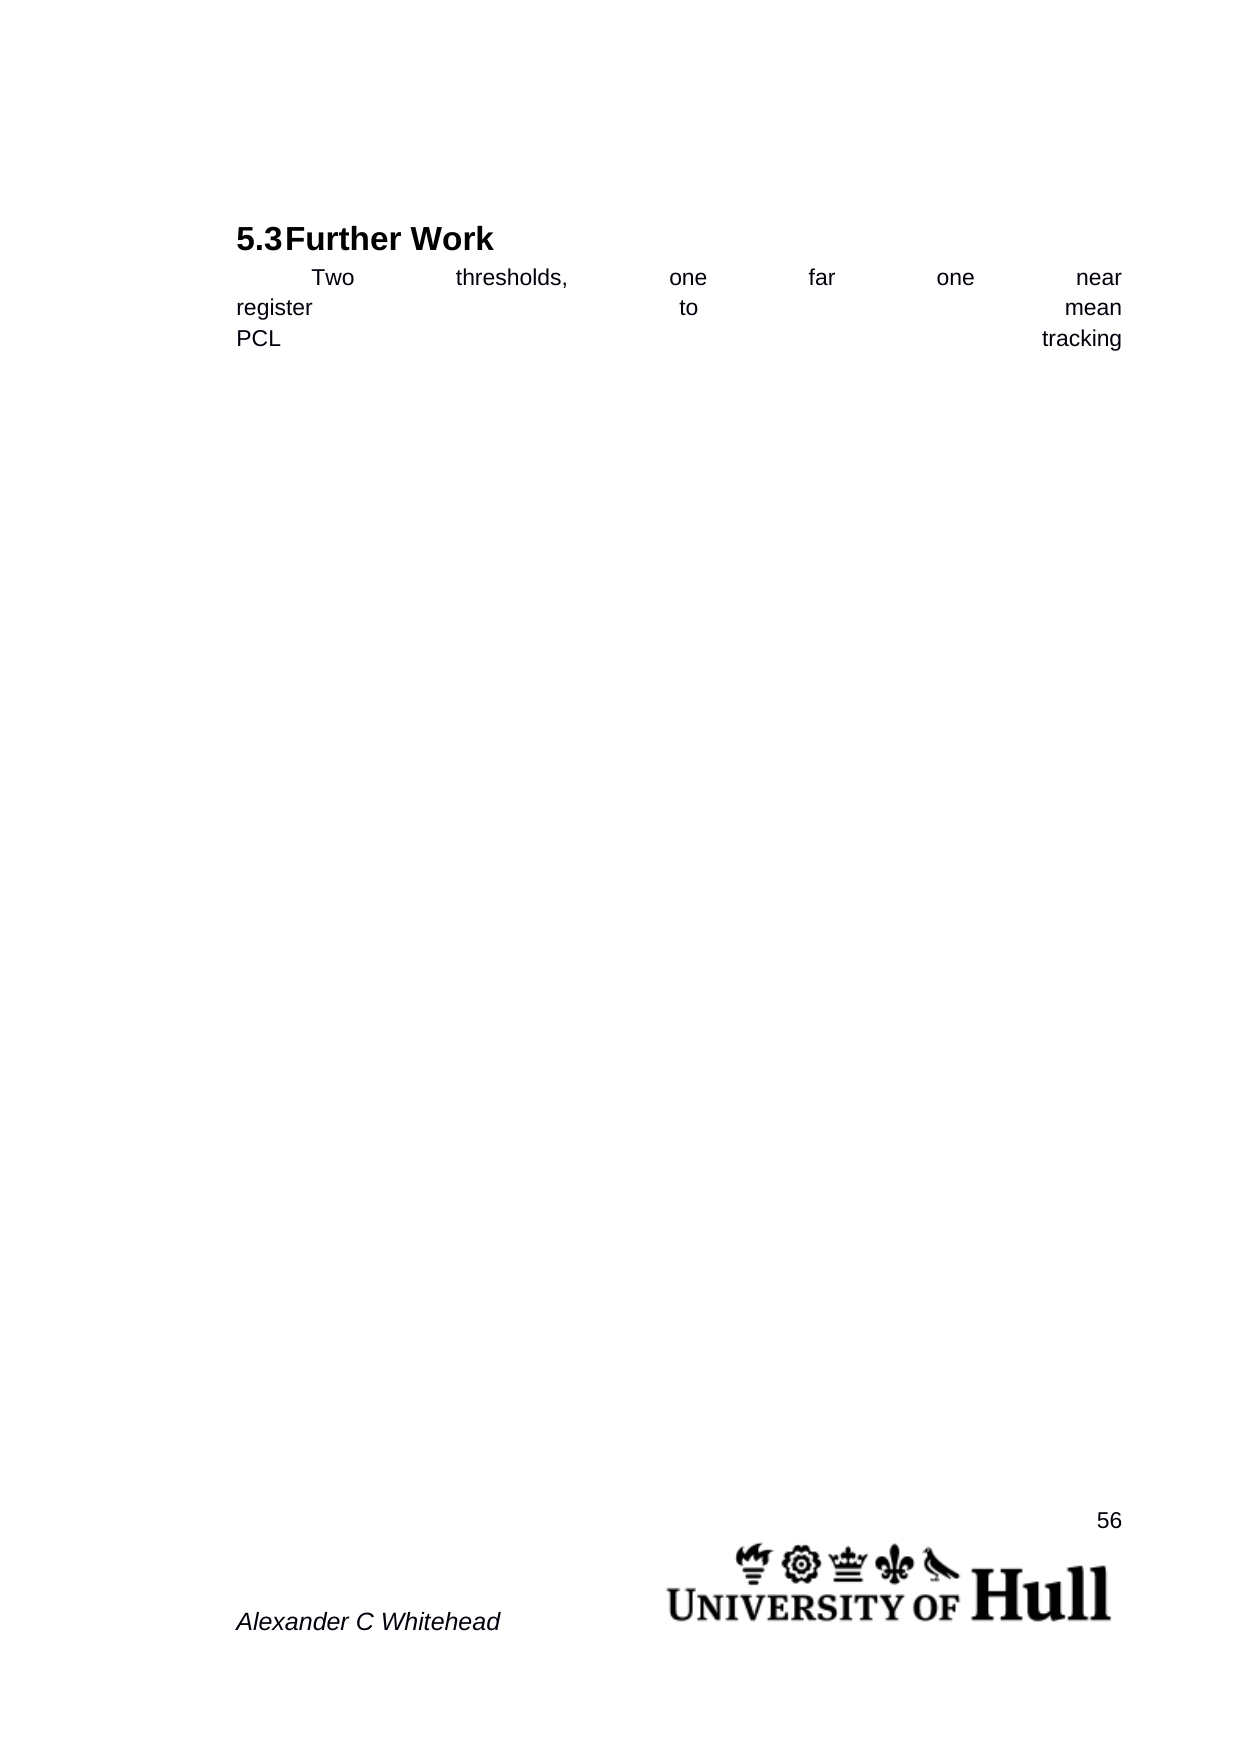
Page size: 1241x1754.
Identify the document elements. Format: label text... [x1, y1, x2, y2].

text Two thresholds, one far one near register to mean PCL tracking [236, 264, 1122, 381]
subtitle Further Work [236, 219, 1122, 258]
picture [660, 1533, 1120, 1631]
